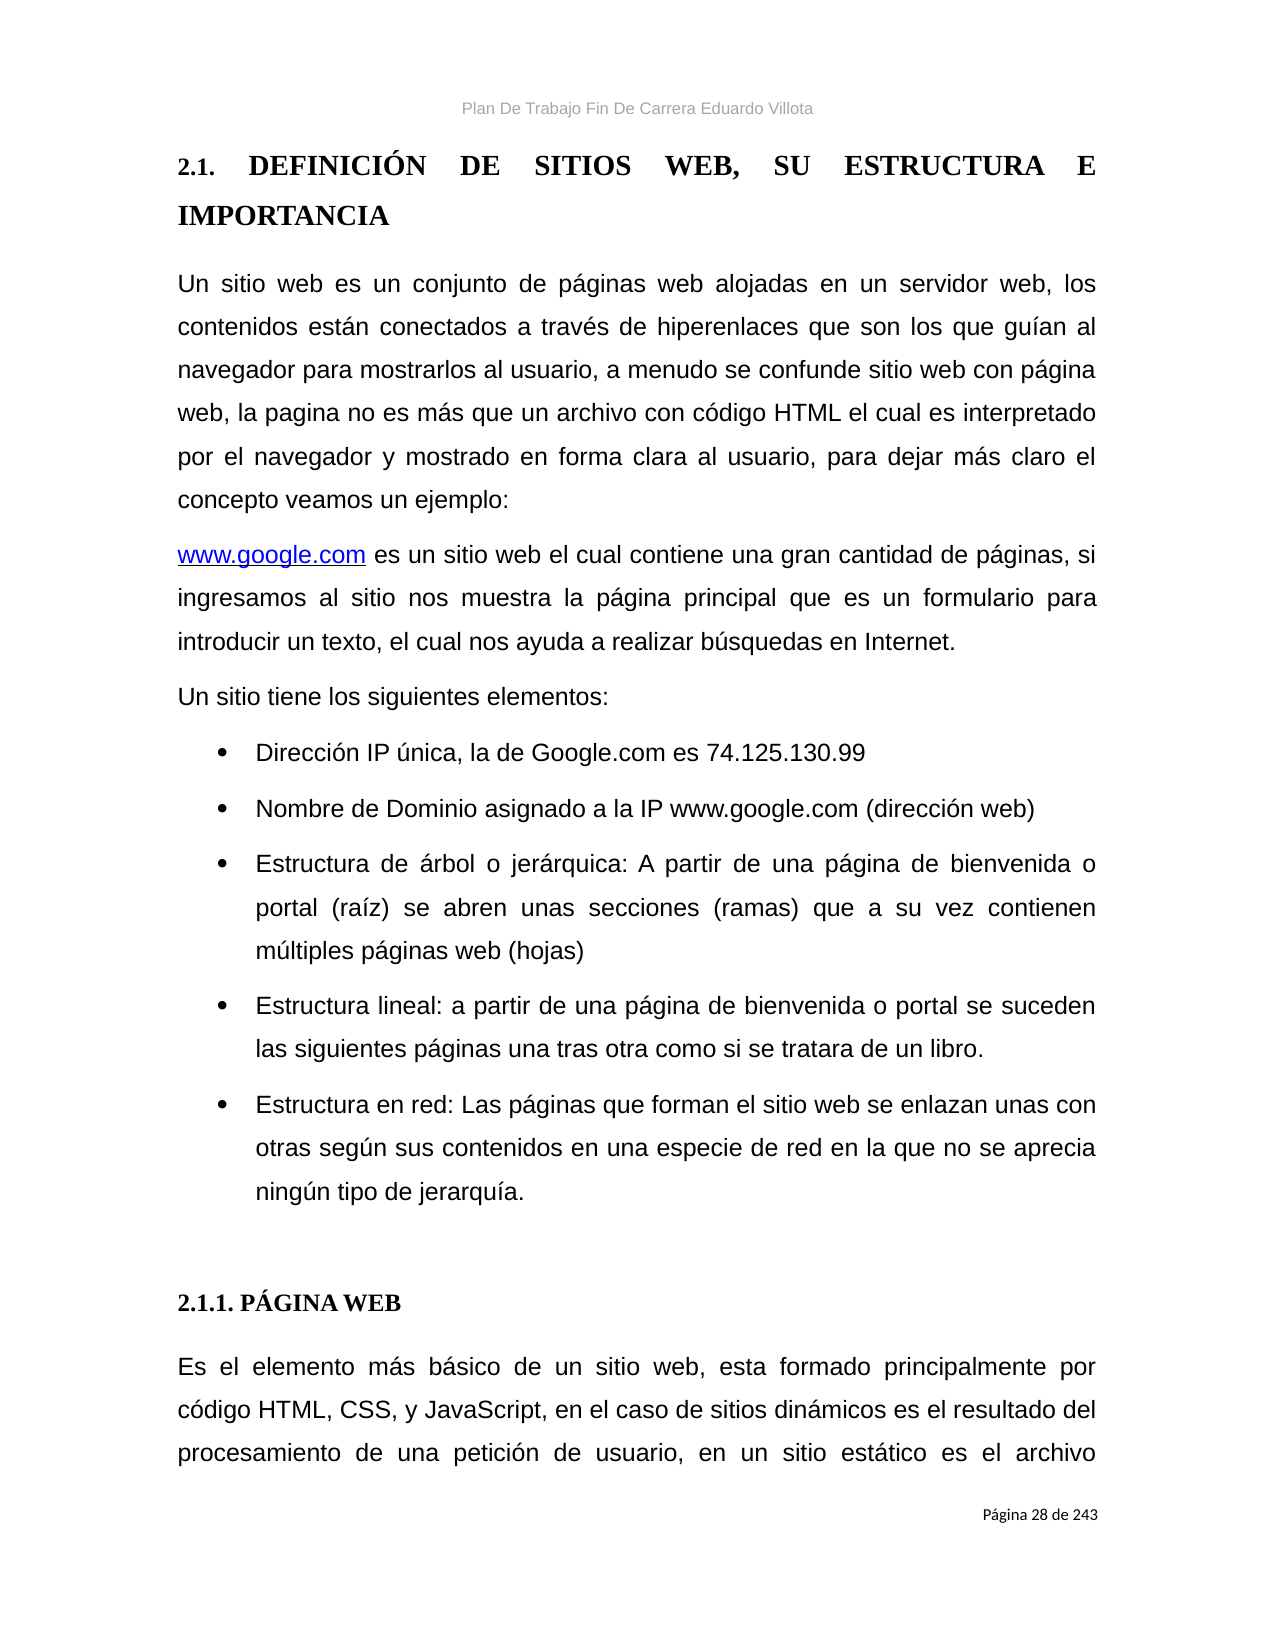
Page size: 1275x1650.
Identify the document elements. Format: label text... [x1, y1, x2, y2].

list Dirección IP única, la de Google.com es 74.125.130.99 [218, 738, 1098, 767]
text Un sitio web es un conjunto de páginas web alojadas en un servidor web, los contenidos están conectados a través de hiperenlaces que son los que guían al navegador para mostrarlos al usuario, a menudo se confunde sitio web con página web, la pagina no es más que un archivo con código HTML el cual es interpretado por el navegador y mostrado en forma clara al usuario, para dejar más claro el concepto veamos un ejemplo: [177, 269, 1098, 513]
list Nombre de Dominio asignado a la IP www.google.com (dirección web) [218, 793, 1098, 822]
list Estructura en red: Las páginas que forman el sitio web se enlazan unas con otras según sus contenidos en una especie de red en la que no se aprecia ningún tipo de jerarquía. [218, 1090, 1098, 1205]
text www.google.com es un sitio web el cual contiene una gran cantidad de páginas, si ingresamos al sitio nos muestra la página principal que es un formulario para introducir un texto, el cual nos ayuda a realizar búsquedas en Internet. [177, 540, 1098, 655]
list Estructura de árbol o jerárquica: A partir de una página de bienvenida o portal (raíz) se abren unas secciones (ramas) que a su vez contienen múltiples páginas web (hojas) [218, 849, 1098, 964]
text 2.1.1. PÁGINA WEB [177, 1288, 1098, 1316]
list Estructura lineal: a partir de una página de bienvenida o portal se suceden las siguientes páginas una tras otra como si se tratara de un libro. [218, 991, 1098, 1063]
text Es el elemento más básico de un sitio web, esta formado principalmente por código HTML, CSS, y JavaScript, en el caso de sitios dinámicos es el resultado del procesamiento de una petición de usuario, en un sitio estático es el archivo [177, 1352, 1098, 1467]
text 2.1. DEFINICIÓN DE SITIOS WEB, SU ESTRUCTURA E IMPORTANCIA [177, 148, 1098, 231]
text Un sitio tiene los siguientes elementos: [177, 682, 1098, 711]
